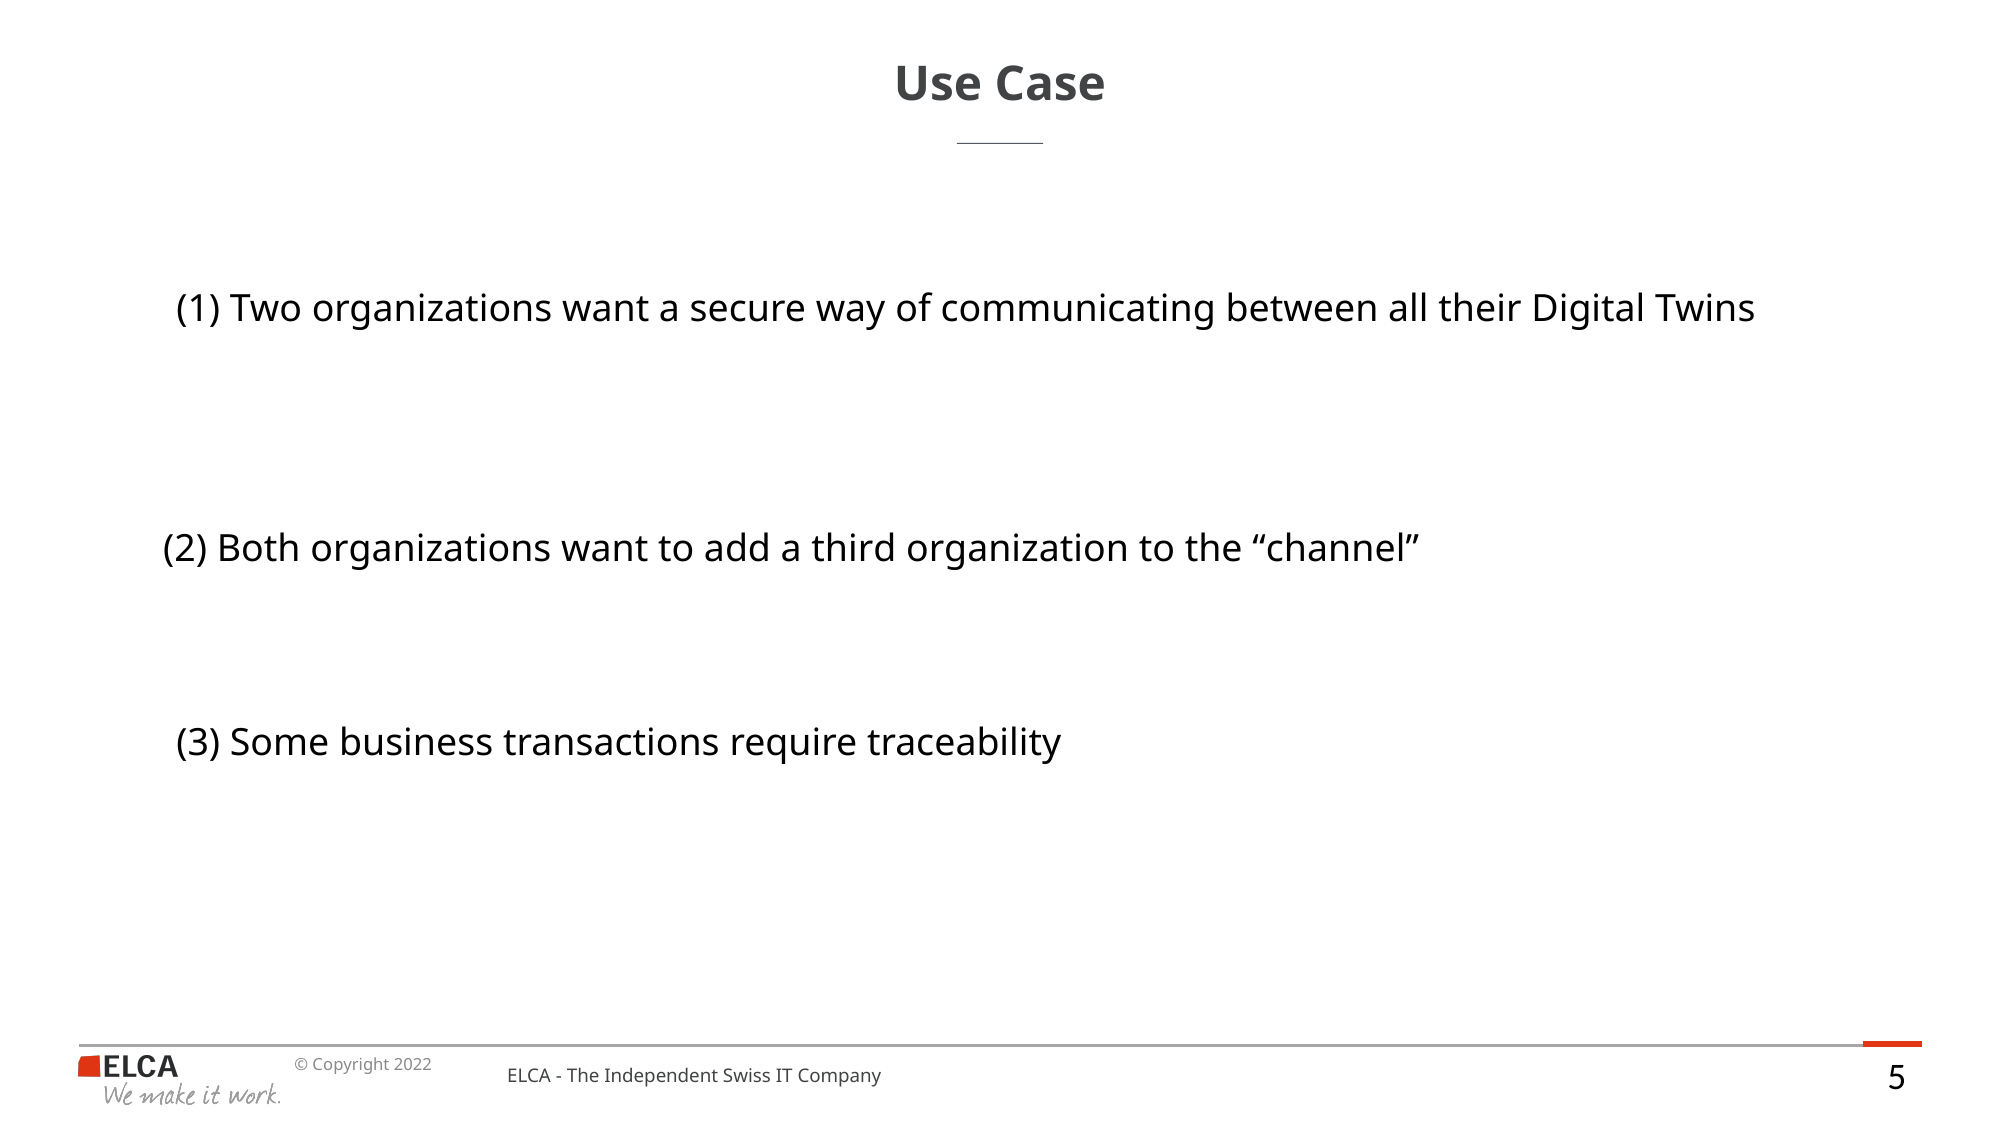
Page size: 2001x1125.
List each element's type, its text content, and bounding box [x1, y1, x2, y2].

text_box (1) Two organizations want a secure way of communicating between all their Digital Twins [161, 276, 1839, 383]
text_box (2) Both organizations want to add a third organization to the “channel” [148, 516, 1826, 578]
text_box 4 [1860, 1045, 1934, 1105]
text_box (3) Some business transactions require traceability [161, 710, 1839, 772]
title Use Case [93, 51, 1907, 144]
text_box ELCA - The Independent Swiss IT Company [492, 1045, 1860, 1105]
